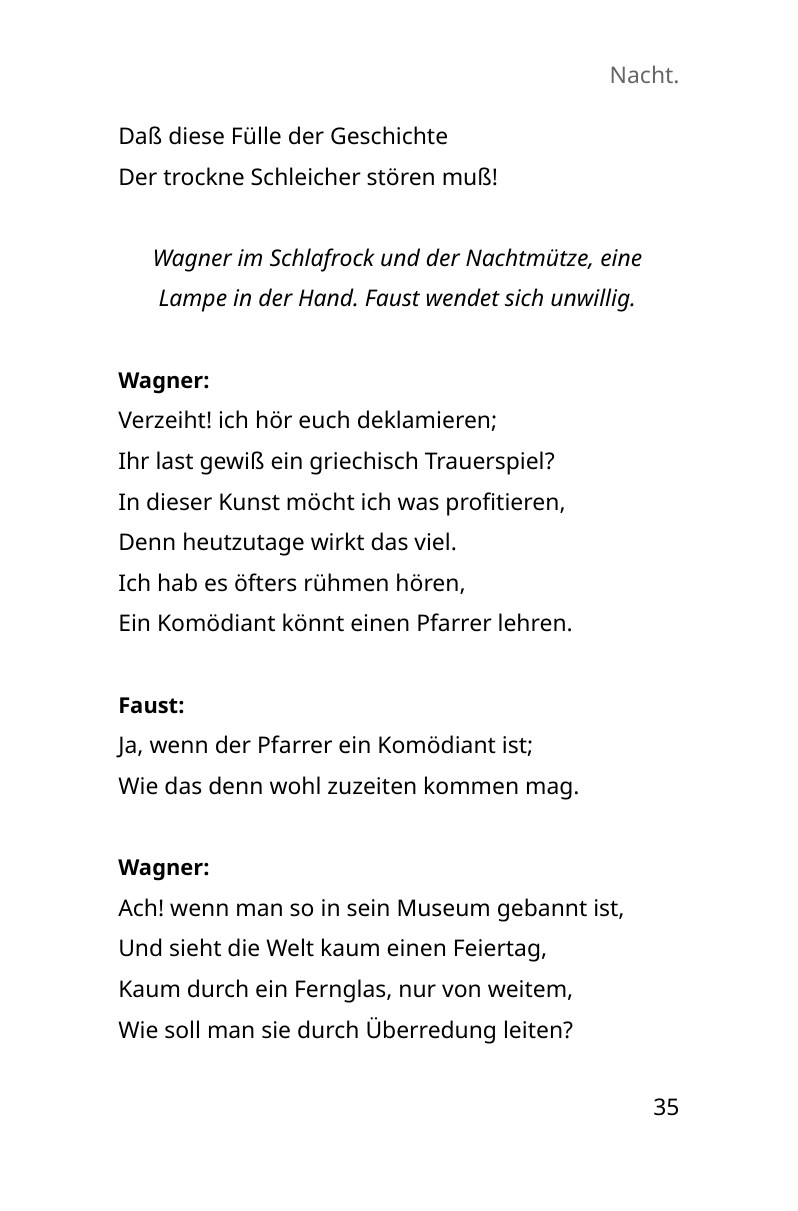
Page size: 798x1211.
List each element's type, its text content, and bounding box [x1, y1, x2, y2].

text Daß diese Fülle der Geschichte Der trockne Schleicher stören muß! [118, 120, 679, 192]
text Faust: Ja, wenn der Pfarrer ein Komödiant ist; Wie das denn wohl zuzeiten kommen mag. [118, 666, 679, 801]
text Wagner: Verzeiht! ich hör euch deklamieren; Ihr last gewiß ein griechisch Trauerspiel? In dieser Kunst möcht ich was profitieren, Denn heutzutage wirkt das viel. Ich hab es öfters rühmen hören, Ein Komödiant könnt einen Pfarrer lehren. [118, 335, 679, 638]
text Wagner im Schlafrock und der Nachtmütze, eine Lampe in der Hand. Faust wendet sich unwillig. [118, 219, 679, 313]
text Wagner: Ach! wenn man so in sein Museum gebannt ist, Und sieht die Welt kaum einen Feiertag, Kaum durch ein Fernglas, nur von weitem, Wie soll man sie durch Überredung leiten? [118, 828, 679, 1045]
